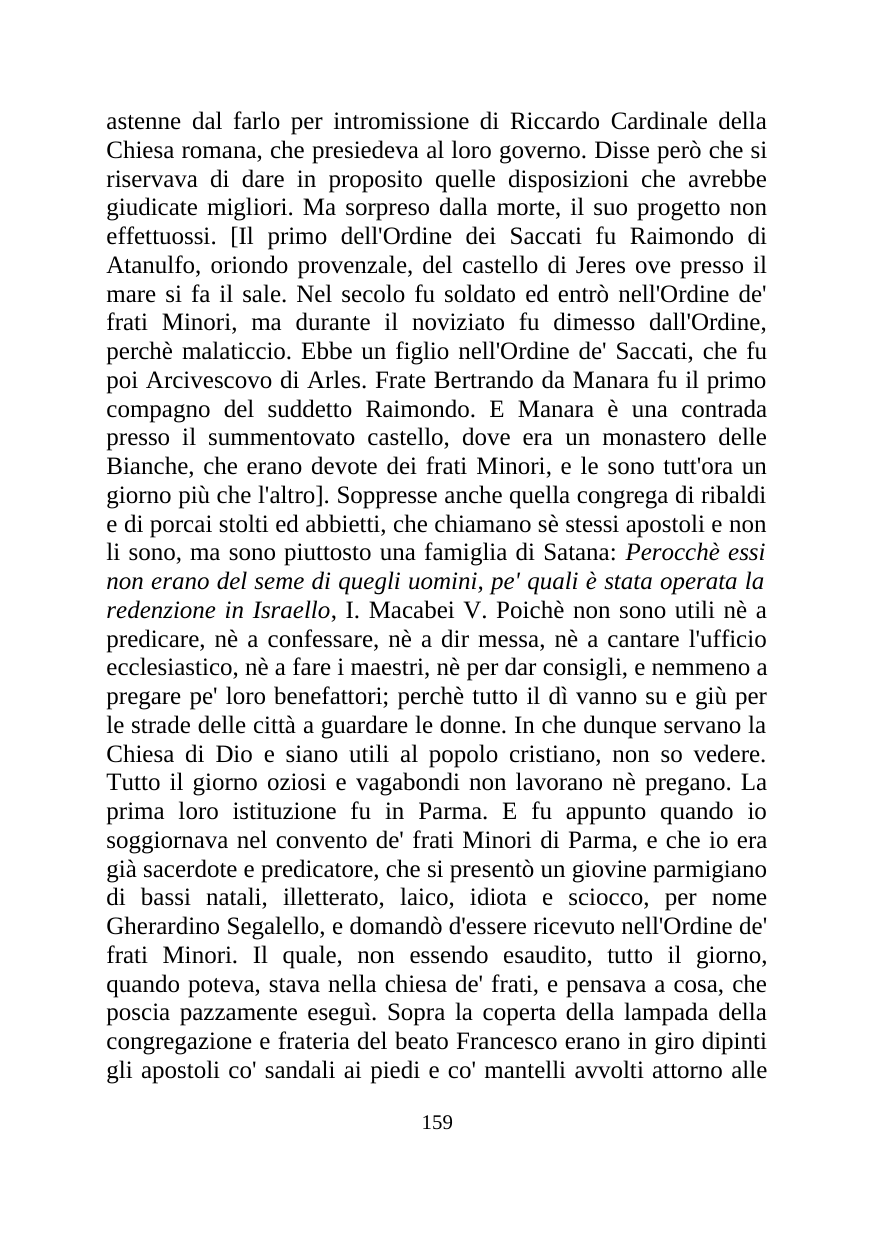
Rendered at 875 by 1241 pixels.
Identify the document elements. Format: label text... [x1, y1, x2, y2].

text astenne dal farlo per intromissione di Riccardo Cardinale della Chiesa romana, che presiedeva al loro governo. Disse però che si riservava di dare in proposito quelle disposizioni che avrebbe giudicate migliori. Ma sorpreso dalla morte, il suo progetto non effettuossi. [Il primo dell'Ordine dei Saccati fu Raimondo di Atanulfo, oriondo provenzale, del castello di Jeres ove presso il mare si fa il sale. Nel secolo fu soldato ed entrò nell'Ordine de' frati Minori, ma durante il noviziato fu dimesso dall'Ordine, perchè malaticcio. Ebbe un figlio nell'Ordine de' Saccati, che fu poi Arcivescovo di Arles. Frate Bertrando da Manara fu il primo compagno del suddetto Raimondo. E Manara è una contrada presso il summentovato castello, dove era un monastero delle Bianche, che erano devote dei frati Minori, e le sono tutt'ora un giorno più che l'altro]. Soppresse anche quella congrega di ribaldi e di porcai stolti ed abbietti, che chiamano sè stessi apostoli e non li sono, ma sono piuttosto una famiglia di Satana: Perocchè essi non erano del seme di quegli uomini, pe' quali è stata operata la redenzione in Israello, I. Macabei V. Poichè non sono utili nè a predicare, nè a confessare, nè a dir messa, nè a cantare l'ufficio ecclesiastico, nè a fare i maestri, nè per dar consigli, e nemmeno a pregare pe' loro benefattori; perchè tutto il dì vanno su e giù per le strade delle città a guardare le donne. In che dunque servano la Chiesa di Dio e siano utili al popolo cristiano, non so vedere. Tutto il giorno oziosi e vagabondi non lavorano nè pregano. La prima loro istituzione fu in Parma. E fu appunto quando io soggiornava nel convento de' frati Minori di Parma, e che io era già sacerdote e predicatore, che si presentò un giovine parmigiano di bassi natali, illetterato, laico, idiota e sciocco, per nome Gherardino Segalello, e domandò d'essere ricevuto nell'Ordine de' frati Minori. Il quale, non essendo esaudito, tutto il giorno, quando poteva, stava nella chiesa de' frati, e pensava a cosa, che poscia pazzamente eseguì. Sopra la coperta della lampada della congregazione e frateria del beato Francesco erano in giro dipinti gli apostoli co' sandali ai piedi e co' mantelli avvolti attorno alle [106, 106, 768, 1084]
